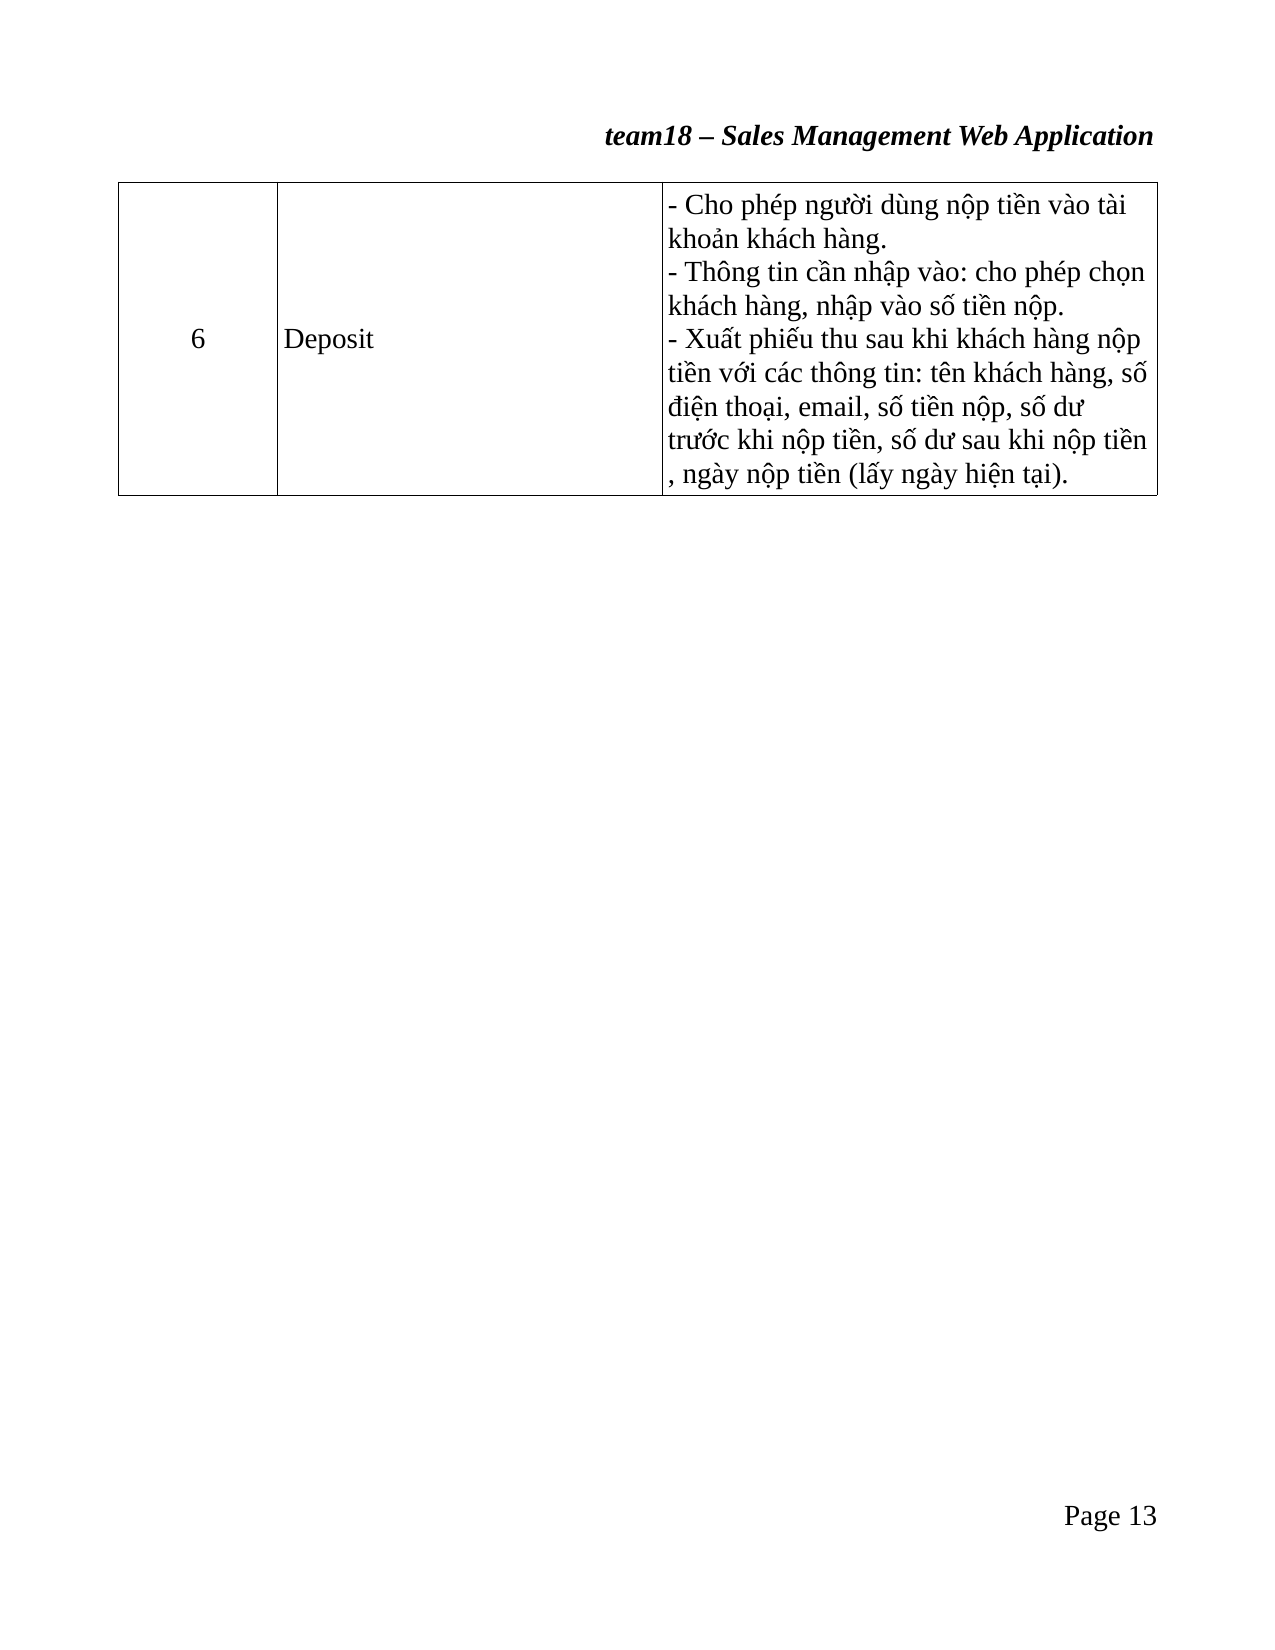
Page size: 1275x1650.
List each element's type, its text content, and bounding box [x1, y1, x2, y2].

table_cell 6 [119, 183, 277, 495]
table_cell Deposit [278, 183, 662, 495]
table_cell - Cho phép người dùng nộp tiền vào tài khoản khách hàng. - Thông tin cần nhập vào: cho phép chọn khách hàng, nhập vào số tiền nộp. - Xuất phiếu thu sau khi khách hàng nộp tiền với các thông tin: tên khách hàng, số điện thoại, email, số tiền nộp, số dư trước khi nộp tiền, số dư sau khi nộp tiền , ngày nộp tiền (lấy ngày hiện tại). [663, 183, 1157, 495]
